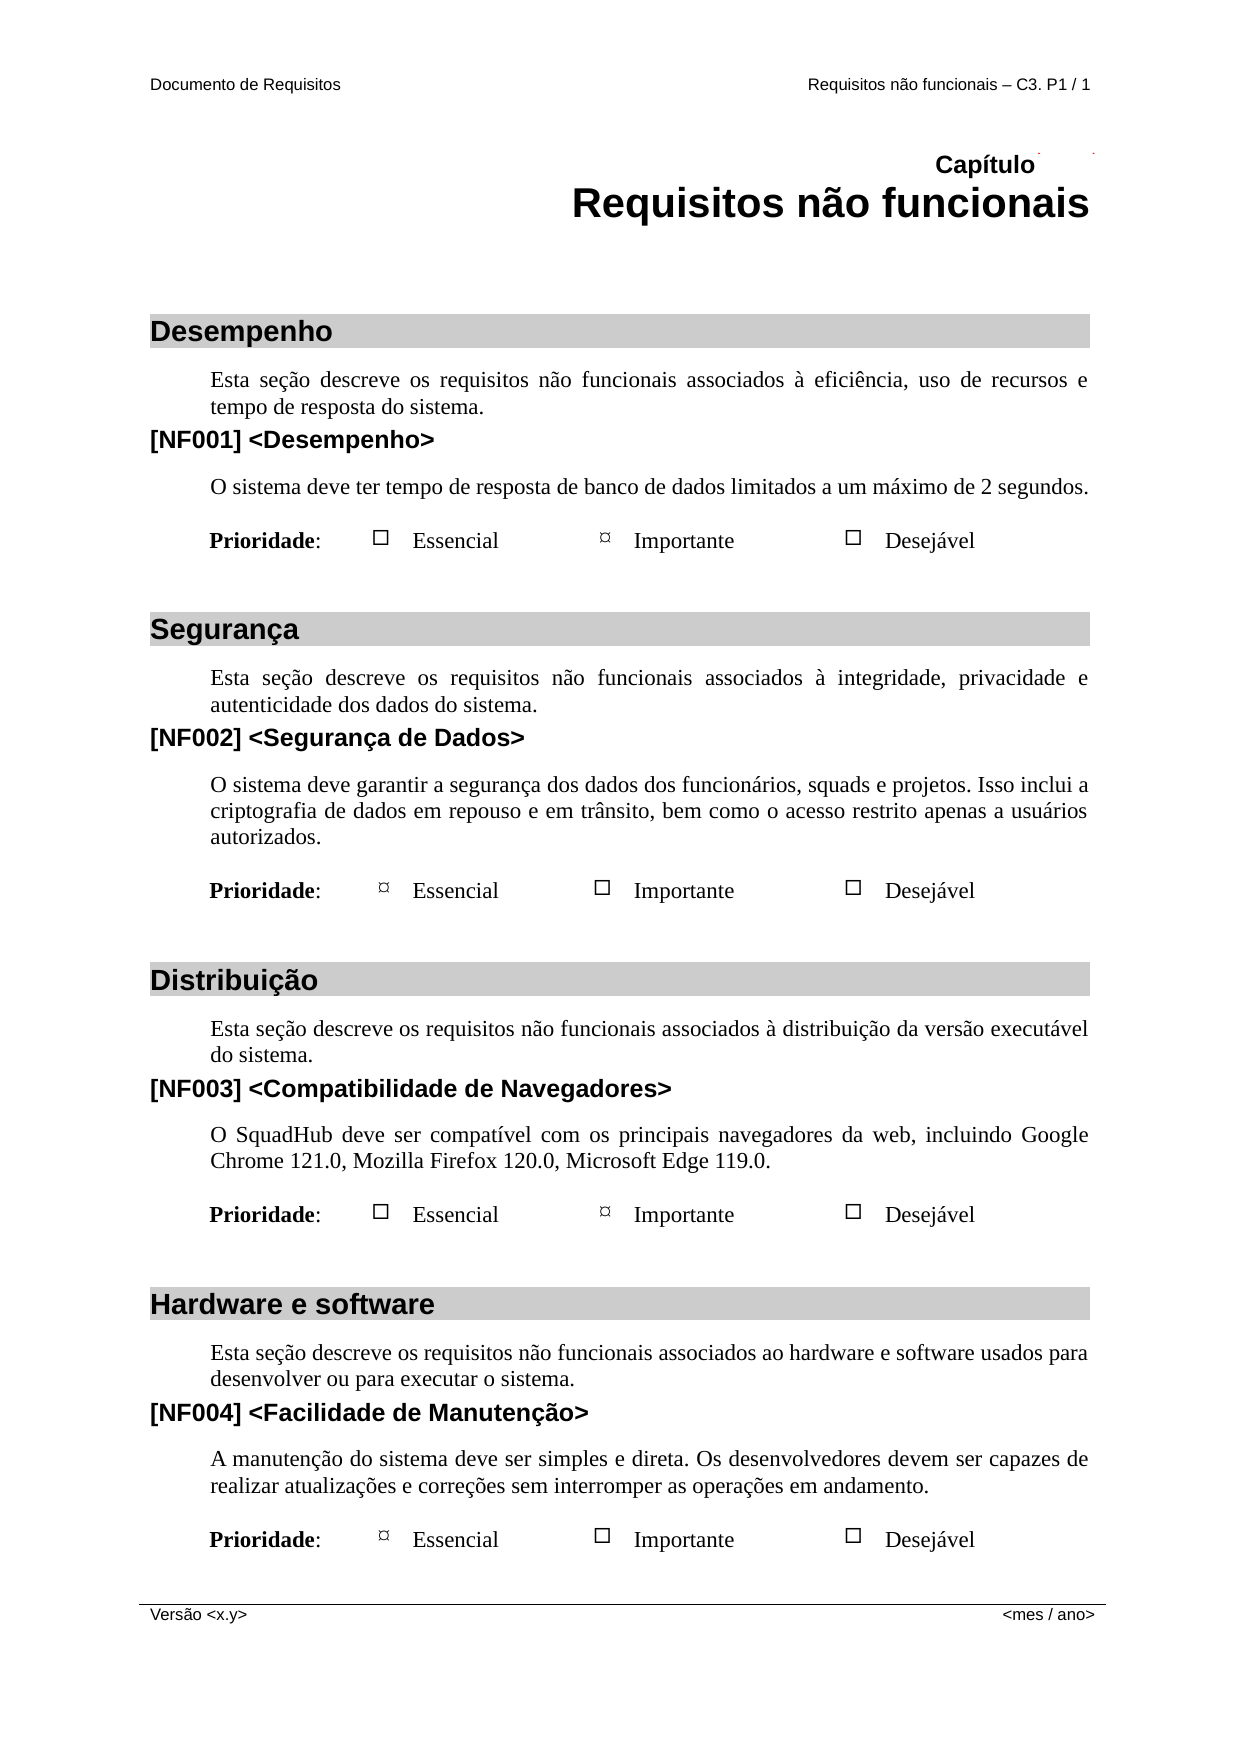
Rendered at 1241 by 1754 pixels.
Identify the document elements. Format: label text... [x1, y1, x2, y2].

text Esta seção descreve os requisitos não funcionais associados à distribuição da versão executável do sistema. [210, 1015, 1090, 1067]
text [NF001] <Desempenho> [150, 425, 1090, 454]
table_header Desejável [874, 856, 1017, 925]
subtitle Hardware e software [150, 1287, 1090, 1320]
table_header x [578, 506, 622, 574]
table_header  [829, 1504, 873, 1573]
text [NF003] <Compatibilidade de Navegadores> [150, 1074, 1090, 1102]
table_header Importante [623, 1504, 829, 1573]
table_header  [829, 1180, 873, 1249]
text O sistema deve garantir a segurança dos dados dos funcionários, squads e projetos. Isso inclui a criptografia de dados em repouso e em trânsito, bem como o acesso restrito apenas a usuários autorizados. [210, 771, 1090, 850]
text A manutenção do sistema deve ser simples e direta. Os desenvolvedores devem ser capazes de realizar atualizações e correções sem interromper as operações em andamento. [210, 1445, 1090, 1498]
table_header Prioridade: [194, 1180, 357, 1249]
table_header Desejável [874, 506, 1017, 574]
table_header Prioridade: [194, 506, 357, 574]
table_header Desejável [874, 1504, 1017, 1573]
table_header Importante [623, 506, 829, 574]
subtitle Distribuição [150, 962, 1090, 996]
text O SquadHub deve ser compatível com os principais navegadores da web, incluindo Google Chrome 121.0, Mozilla Firefox 120.0, Microsoft Edge 119.0. [210, 1121, 1090, 1174]
table_header Prioridade: [194, 856, 357, 925]
text Esta seção descreve os requisitos não funcionais associados ao hardware e software usados para desenvolver ou para executar o sistema. [210, 1339, 1090, 1392]
table_header Importante [623, 856, 829, 925]
table_header x [357, 856, 401, 925]
table_header x [357, 1504, 401, 1573]
table_header  [357, 506, 401, 574]
text Esta seção descreve os requisitos não funcionais associados à integridade, privacidade e autenticidade dos dados do sistema. [210, 664, 1090, 717]
text Capítulo [150, 150, 1096, 179]
table_header  [829, 856, 873, 925]
table_header Essencial [401, 1180, 578, 1249]
table_header x [578, 1180, 622, 1249]
table_header Desejável [874, 1180, 1017, 1249]
subtitle Requisitos não funcionais [150, 179, 1090, 227]
subtitle Desempenho [150, 314, 1090, 348]
table_header  [357, 1180, 401, 1249]
table_header Essencial [401, 856, 578, 925]
table_header  [578, 856, 622, 925]
subtitle Segurança [150, 612, 1090, 646]
text Esta seção descreve os requisitos não funcionais associados à eficiência, uso de recursos e tempo de resposta do sistema. [210, 366, 1090, 419]
table_header  [829, 506, 873, 574]
text O sistema deve ter tempo de resposta de banco de dados limitados a um máximo de 2 segundos. [210, 473, 1090, 499]
table_header Importante [623, 1180, 829, 1249]
text [NF004] <Facilidade de Manutenção> [150, 1398, 1090, 1427]
text [NF002] <Segurança de Dados> [150, 723, 1090, 752]
table_header  [578, 1504, 622, 1573]
table_header Essencial [401, 506, 578, 574]
table_header Prioridade: [194, 1504, 357, 1573]
table_header Essencial [401, 1504, 578, 1573]
